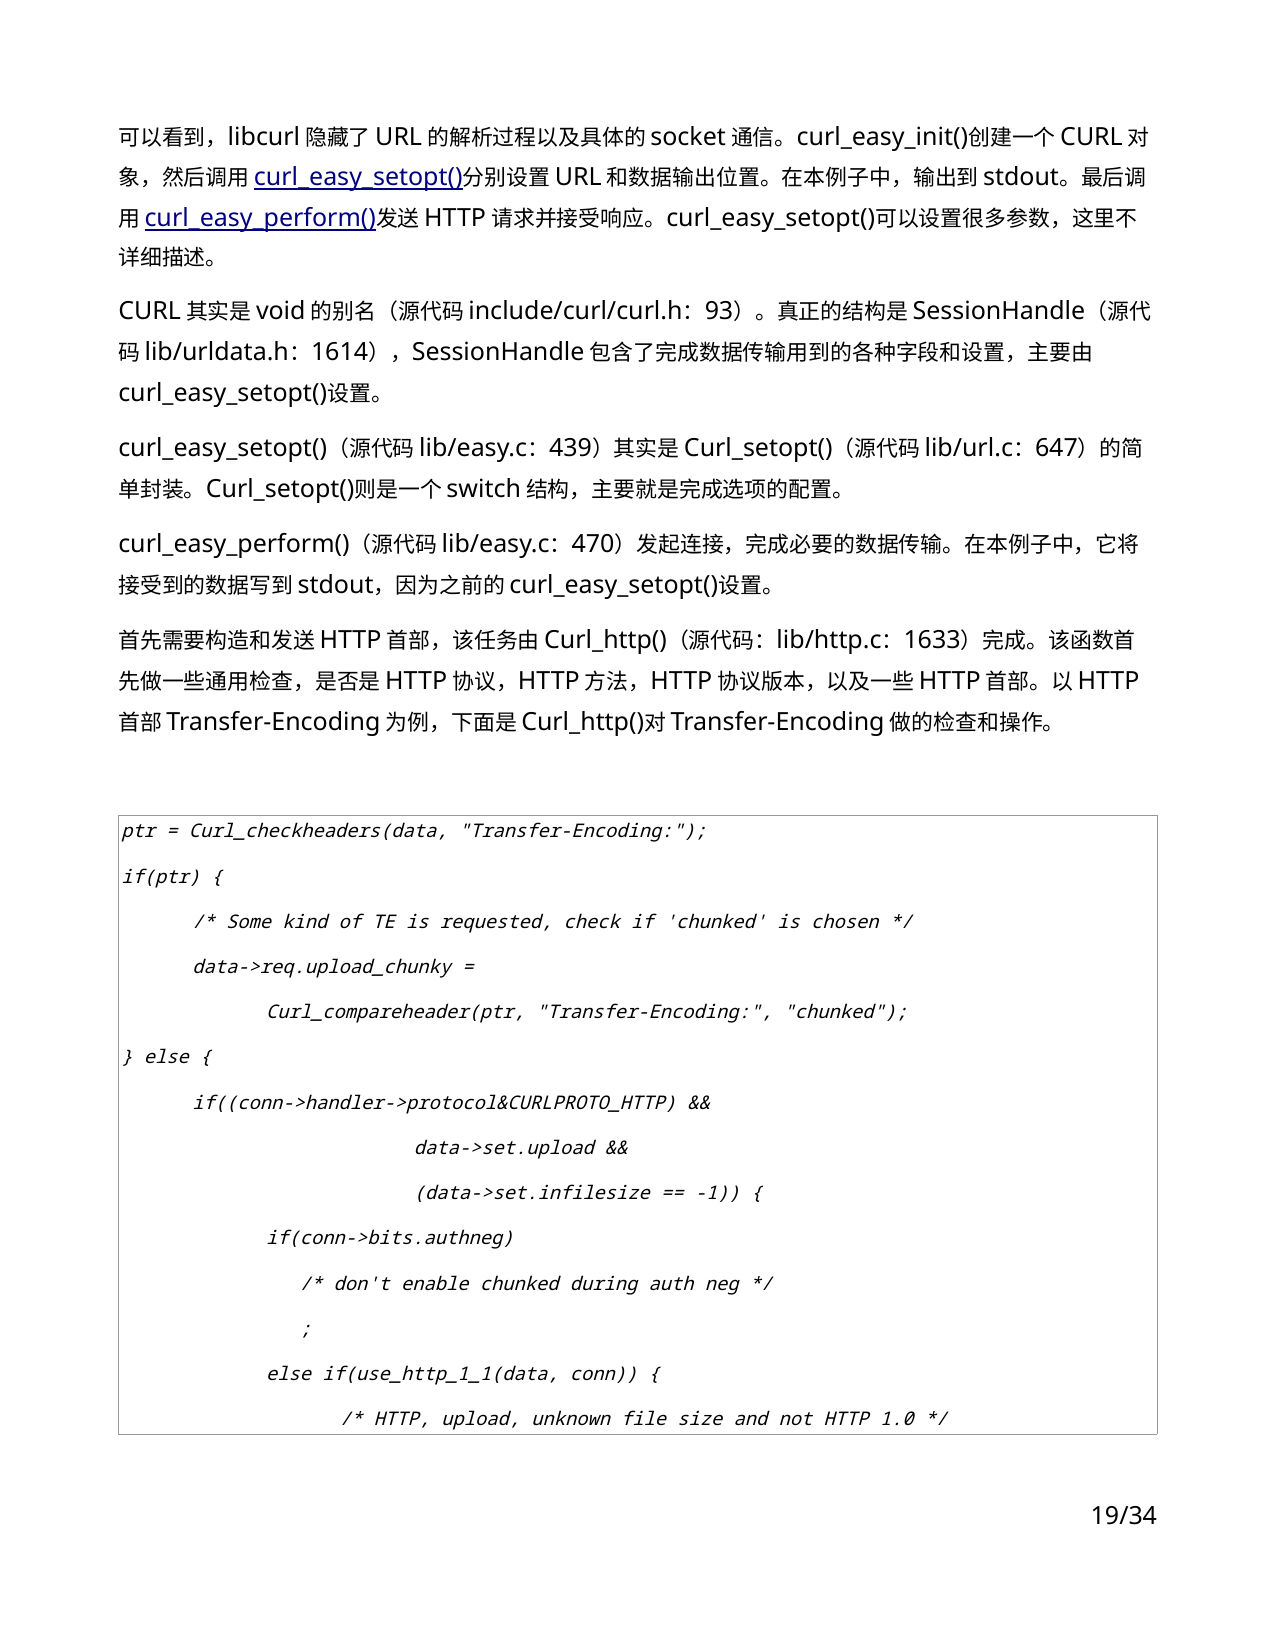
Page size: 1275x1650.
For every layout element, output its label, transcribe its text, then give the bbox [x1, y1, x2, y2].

text if(conn->bits.authneg) [119, 1222, 1157, 1250]
text else if(use_http_1_1(data, conn)) { [119, 1357, 1157, 1386]
text curl_easy_setopt()（源代码lib/easy.c：439）其实是Curl_setopt()（源代码lib/url.c：647）的简单封装。Curl_setopt()则是一个switch结构，主要就是完成选项的配置。 [118, 430, 1157, 504]
text data->req.upload_chunky = [119, 950, 1157, 979]
text (data->set.infilesize == -1)) { [119, 1176, 1157, 1205]
text data->set.upload && [119, 1131, 1157, 1160]
text 可以看到，libcurl隐藏了URL的解析过程以及具体的socket通信。curl_easy_init()创建一个CURL对象，然后调用curl_easy_setopt()分别设置URL和数据输出位置。在本例子中，输出到stdout。最后调用curl_easy_perform()发送HTTP请求并接受响应。curl_easy_setopt()可以设置很多参数，这里不详细描述。 [118, 118, 1157, 272]
text ; [119, 1312, 1157, 1341]
text if((conn->handler->protocol&CURLPROTO_HTTP) && [119, 1086, 1157, 1114]
text if(ptr) { [119, 860, 1157, 888]
text } else { [119, 1041, 1157, 1069]
text Curl_compareheader(ptr, "Transfer-Encoding:", "chunked"); [119, 996, 1157, 1024]
text CURL其实是void的别名（源代码include/curl/curl.h：93）。真正的结构是SessionHandle（源代码lib/urldata.h：1614），SessionHandle包含了完成数据传输用到的各种字段和设置，主要由curl_easy_setopt()设置。 [118, 293, 1157, 408]
text /* Some kind of TE is requested, check if 'chunked' is chosen */ [119, 905, 1157, 934]
text 首先需要构造和发送HTTP首部，该任务由Curl_http()（源代码：lib/http.c：1633）完成。该函数首先做一些通用检查，是否是HTTP协议，HTTP方法，HTTP协议版本，以及一些HTTP首部。以HTTP首部Transfer-Encoding为例，下面是Curl_http()对Transfer-Encoding做的检查和操作。 [118, 622, 1157, 738]
text curl_easy_perform()（源代码lib/easy.c：470）发起连接，完成必要的数据传输。在本例子中，它将接受到的数据写到stdout，因为之前的curl_easy_setopt()设置。 [118, 526, 1157, 601]
text /* don't enable chunked during auth neg */ [119, 1267, 1157, 1295]
text ptr = Curl_checkheaders(data, "Transfer-Encoding:"); [119, 816, 1157, 843]
text /* HTTP, upload, unknown file size and not HTTP 1.0 */ [119, 1402, 1157, 1434]
